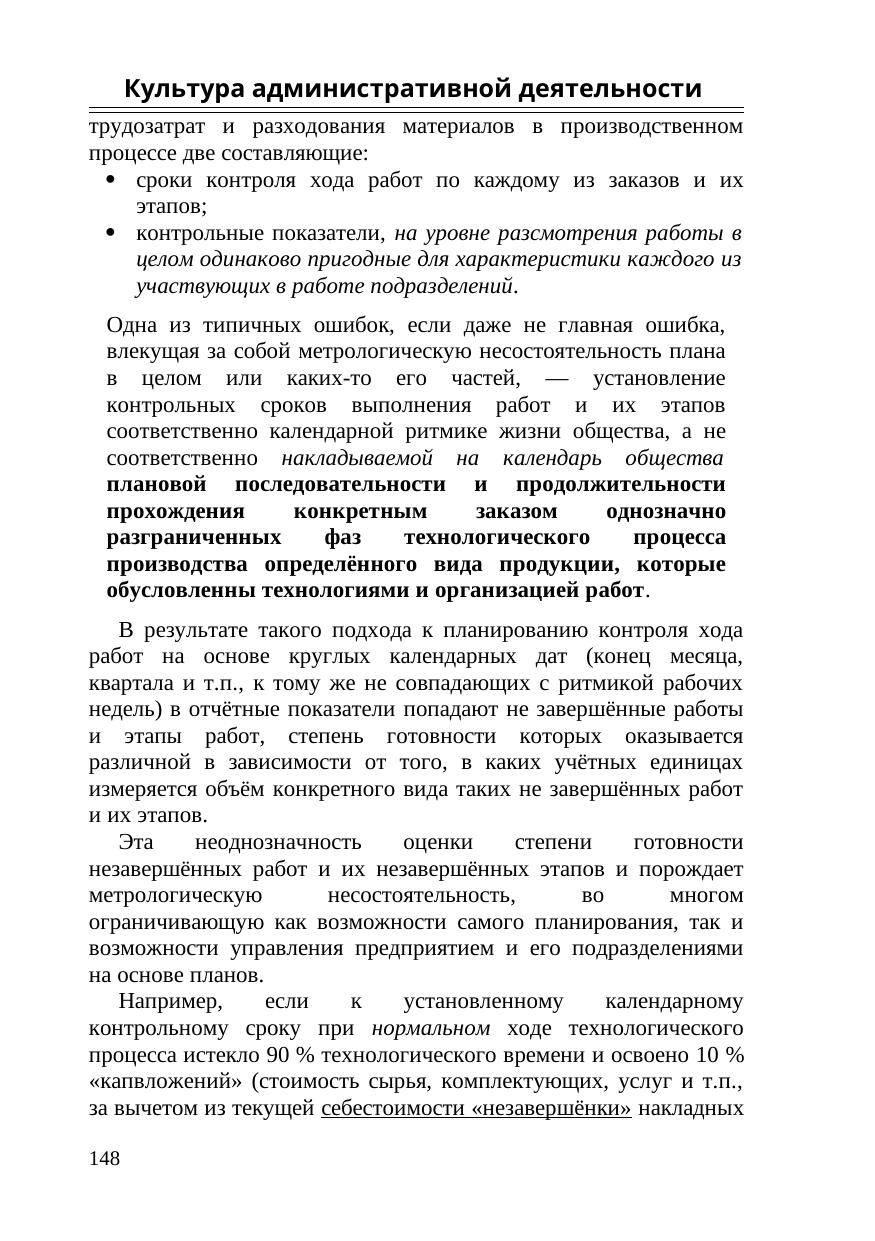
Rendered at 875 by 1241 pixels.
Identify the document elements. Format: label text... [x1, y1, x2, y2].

text трудозатрат и разходования материалов в производственном процессе две составляющие: [89, 113, 744, 165]
list сроки контроля хода работ по каждому из заказов и их этапов; [106, 165, 744, 218]
text Эта неоднозначность оценки степени готовности незавершённых работ и их незавершённых этапов и порождает метрологическую несостоятельность, во многом ограничивающую как возможности самого планирования, так и возможности управления предприятием и его подразделениями на основе планов. [89, 828, 744, 987]
text В результате такого подхода к планированию контроля хода работ на основе круглых календарных дат (конец месяца, квартала и т.п., к тому же не совпадающих с ритмикой рабочих недель) в отчётные показатели попадают не завершённые работы и этапы работ, степень готовности которых оказывается различной в зависимости от того, в каких учётных единицах измеряется объём конкретного вида таких не завершённых работ и их этапов. [89, 615, 744, 828]
text Одна из типичных ошибок, если даже не главная ошибка, влекущая за собой метрологическую несостоятельность плана в целом или каких-то его частей, — установление контрольных сроков выполнения работ и их этапов соответственно календарной ритмике жизни общества, а не соответственно накладываемой на календарь общества плановой последовательности и продолжительности прохождения конкретным заказом однозначно разграниченных фаз технологического процесса производства определённого вида продукции, которые обусловленны технологиями и организацией работ. [106, 311, 726, 603]
text Например, если к установленному календарному контрольному сроку при нормальном ходе технологического процесса истекло 90 % технологического времени и освоено 10 % «капвложений» (стоимость сырья, комплектующих, услуг и т.п., за вычетом из текущей себестоимости «незавершёнки» накладных [89, 987, 744, 1120]
list контрольные показатели, на уровне разсмотрения работы в целом одинаково пригодные для характеристики каждого из участвующих в работе подразделений. [106, 218, 744, 298]
